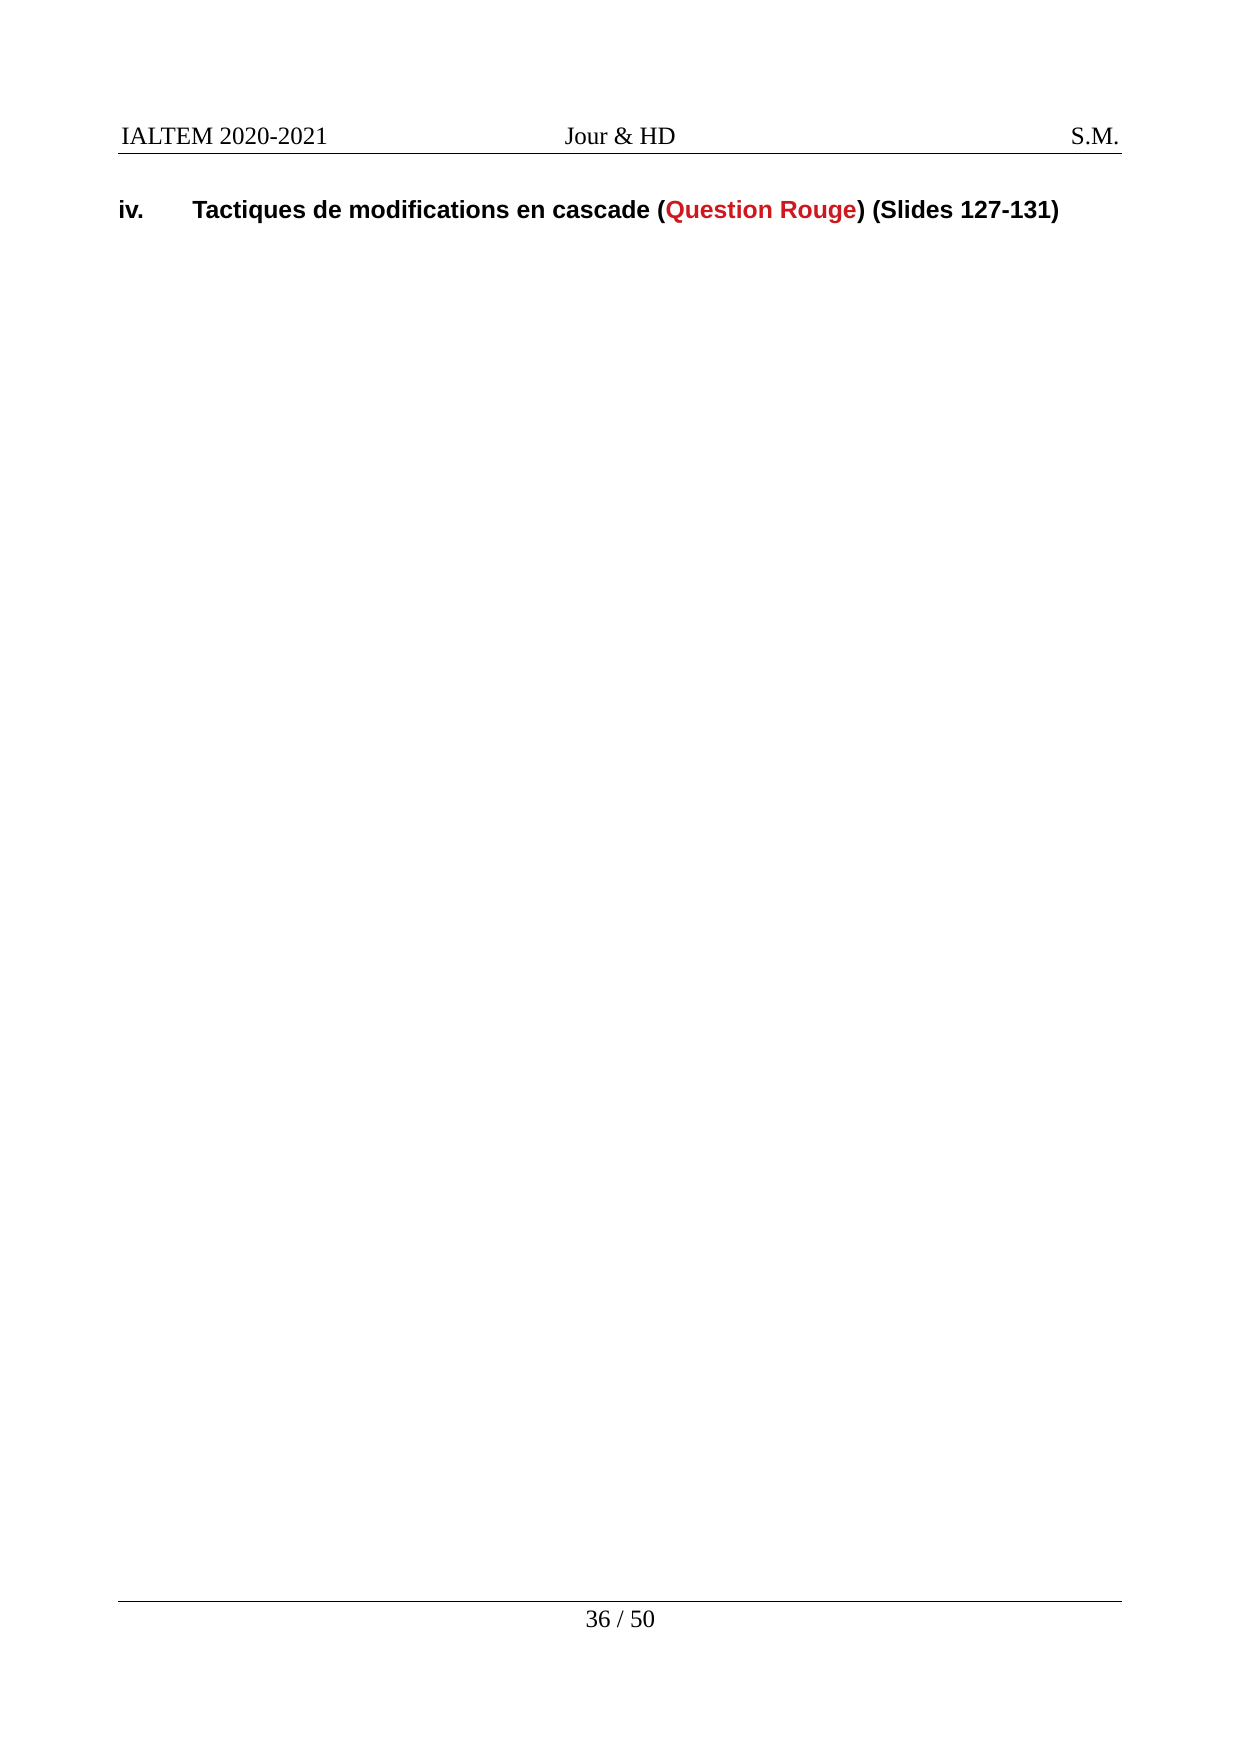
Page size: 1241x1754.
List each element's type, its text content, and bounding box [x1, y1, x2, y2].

subtitle Tactiques de modifications en cascade (Question Rouge) (Slides 127-131) [118, 195, 1122, 223]
